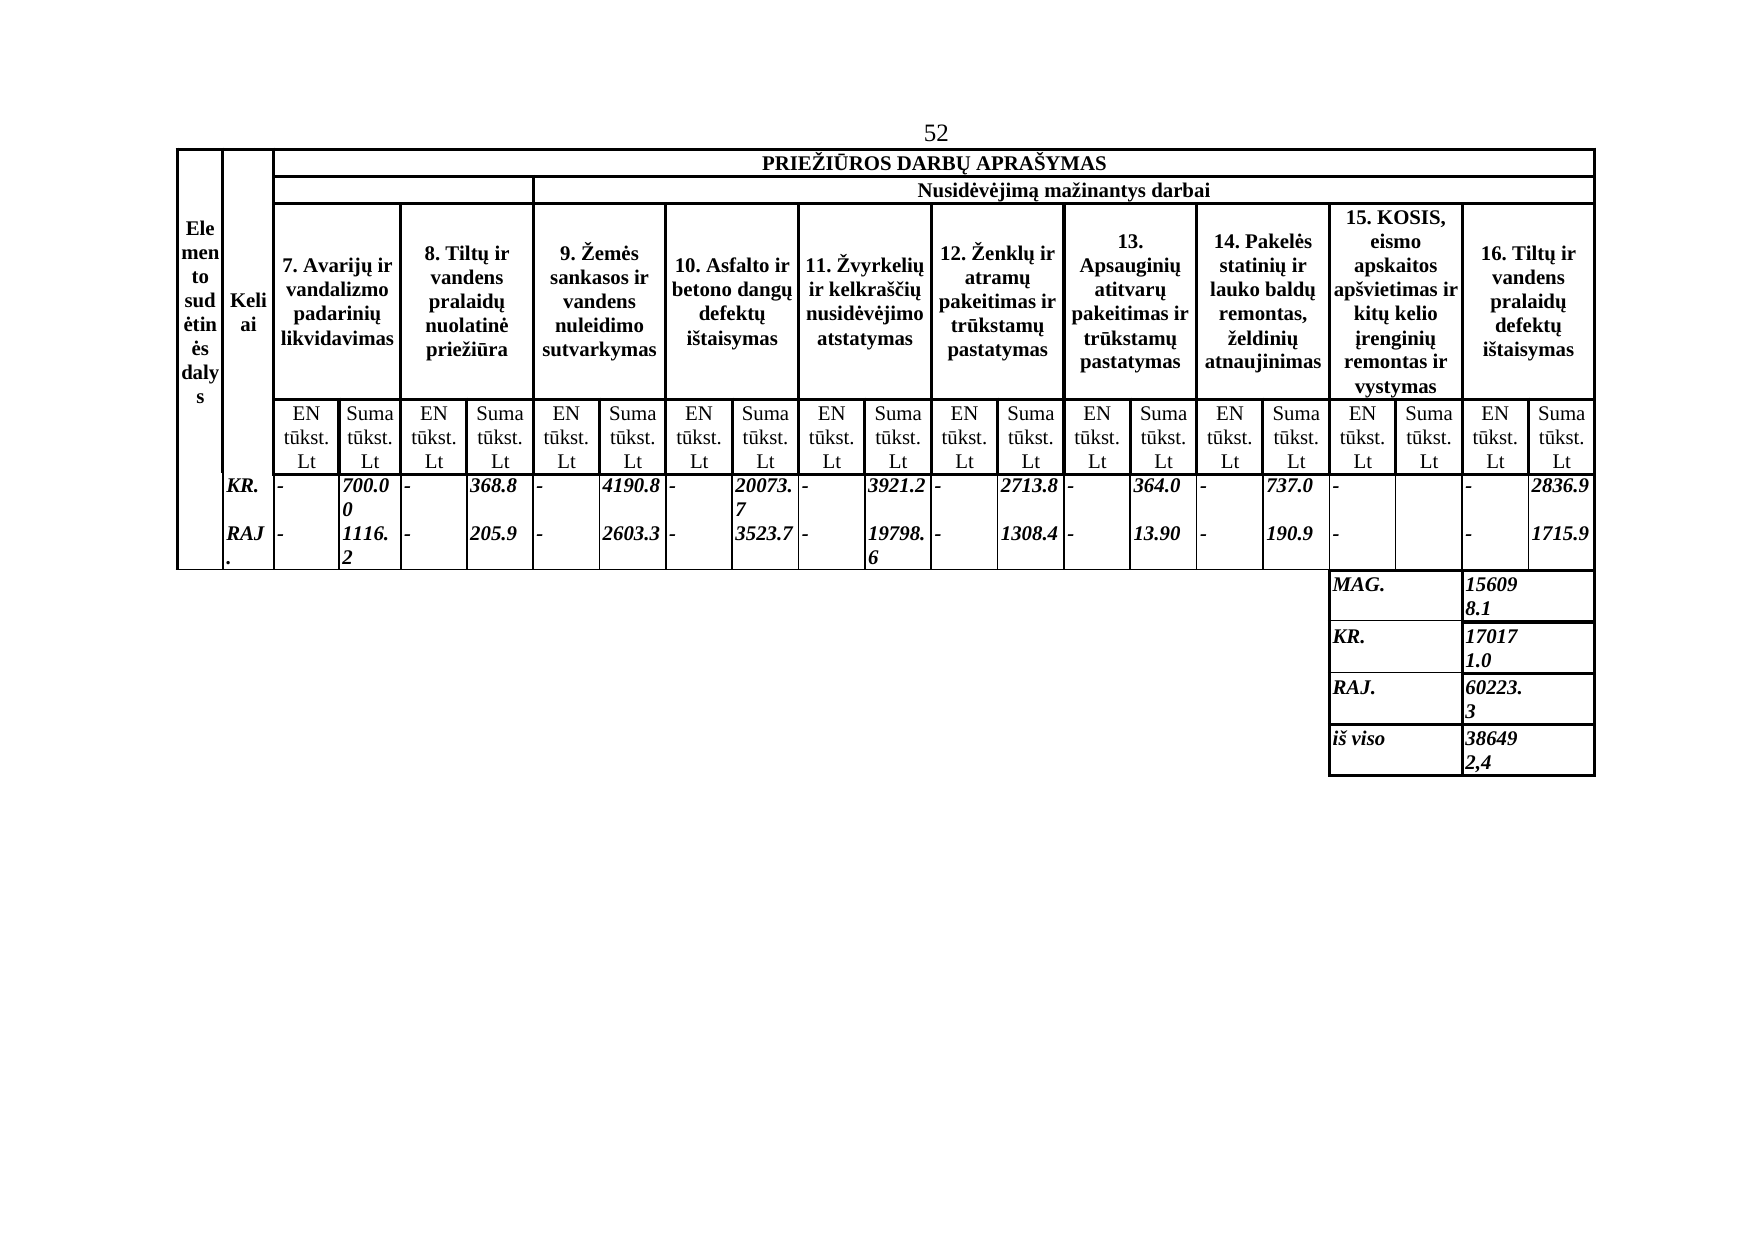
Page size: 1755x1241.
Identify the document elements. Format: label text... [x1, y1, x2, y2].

table_cell [179, 521, 222, 569]
table_cell 16. Tiltų ir vandens pralaidų defektų ištaisymas [1464, 205, 1593, 398]
table_cell 170171.0 [1464, 624, 1528, 672]
table_cell iš viso [1331, 726, 1396, 774]
table_cell 13.90 [1131, 521, 1196, 569]
table_cell 364.0 [1131, 476, 1196, 521]
table_cell 700.00 [340, 476, 400, 521]
table_cell - [275, 476, 338, 521]
table_cell 3523.7 [733, 521, 798, 569]
table_cell 2603.3 [600, 521, 665, 569]
table_cell Suma tūkst. Lt [1264, 401, 1328, 473]
table_cell [1396, 726, 1461, 774]
table_cell [1396, 476, 1461, 521]
table_cell 386492,4 [1464, 726, 1528, 774]
table_cell - [534, 476, 599, 521]
table_cell 19798.6 [866, 521, 930, 569]
table_cell 14. Pakelės statinių ir lauko baldų remontas, želdinių atnaujinimas [1198, 205, 1328, 398]
table_cell 737.0 [1264, 476, 1329, 521]
table_cell Nusidėvėjimą mažinantys darbai [535, 178, 1593, 202]
table_cell 190.9 [1264, 521, 1329, 569]
table_cell 368.8 [468, 476, 532, 521]
table_cell Suma tūkst. Lt [1397, 401, 1461, 473]
table_header PRIEŽIŪROS DARBŲ APRAŠYMAS [275, 151, 1593, 175]
table_cell 2836.9 [1529, 476, 1593, 521]
table_cell 10. Asfalto ir betono dangų defektų ištaisymas [667, 205, 797, 398]
table_cell [1528, 675, 1593, 723]
table_cell - [932, 476, 997, 521]
table_cell - [667, 521, 731, 569]
table_cell RAJ. [1331, 673, 1396, 723]
table_cell - [1330, 476, 1395, 521]
table_cell [1528, 726, 1593, 774]
table_header Keliai [224, 151, 272, 473]
table_cell 2713.8 [998, 476, 1063, 521]
table_cell EN tūkst. Lt [800, 401, 863, 473]
table_cell - [1463, 476, 1528, 521]
table_cell - [1463, 521, 1528, 569]
table_cell KR. [1331, 621, 1396, 672]
table_cell - [1065, 476, 1129, 521]
table_cell 205.9 [468, 521, 532, 569]
table_cell [275, 178, 532, 202]
table_cell Suma tūkst. Lt [601, 401, 664, 473]
table_cell MAG. [1331, 572, 1396, 620]
table_cell [1396, 673, 1461, 723]
table_cell 4190.8 [600, 476, 665, 521]
table_cell EN tūkst. Lt [667, 401, 731, 473]
table_cell Suma tūkst. Lt [341, 401, 399, 473]
table_cell 8. Tiltų ir vandens pralaidų nuolatinė priežiūra [402, 205, 532, 398]
table_cell Suma tūkst. Lt [1132, 401, 1195, 473]
table_cell Suma tūkst. Lt [1530, 401, 1593, 473]
table_cell Suma tūkst. Lt [866, 401, 930, 473]
table_cell - [799, 521, 864, 569]
table_cell 20073.7 [733, 476, 798, 521]
table_cell 12. Ženklų ir atramų pakeitimas ir trūkstamų pastatymas [933, 205, 1062, 398]
table_cell [177, 570, 1328, 774]
table_cell EN tūkst. Lt [1464, 401, 1527, 473]
table_cell [1528, 624, 1593, 672]
table_cell Suma tūkst. Lt [999, 401, 1062, 473]
table_cell 13. Apsauginių atitvarų pakeitimas ir trūkstamų pastatymas [1066, 205, 1195, 398]
table_cell EN tūkst. Lt [402, 401, 465, 473]
table_cell - [1197, 521, 1262, 569]
table_cell [179, 473, 222, 521]
table_cell [1396, 521, 1461, 569]
table_cell 1308.4 [998, 521, 1063, 569]
table_cell RAJ. [224, 521, 273, 569]
table_cell EN tūkst. Lt [1066, 401, 1129, 473]
table_cell 11. Žvyrkelių ir kelkraščių nusidėvėjimo atstatymas [800, 205, 930, 398]
table_cell 7. Avarijų ir vandalizmo padarinių likvidavimas [275, 205, 399, 398]
table_cell - [275, 521, 338, 569]
table_cell EN tūkst. Lt [1198, 401, 1261, 473]
table_cell - [932, 521, 997, 569]
table_cell EN tūkst. Lt [933, 401, 996, 473]
table_cell - [402, 521, 466, 569]
table_cell 3921.2 [866, 476, 930, 521]
table_cell [1528, 572, 1593, 620]
table_cell - [402, 476, 466, 521]
table_cell - [799, 476, 864, 521]
table_cell 1715.9 [1529, 521, 1593, 569]
table_cell 9. Žemės sankasos ir vandens nuleidimo sutvarkymas [535, 205, 664, 398]
table_cell 60223.3 [1464, 675, 1528, 723]
table_cell 15. KOSIS, eismo apskaitos apšvietimas ir kitų kelio įrenginių remontas ir vystymas [1331, 205, 1461, 398]
table_cell Suma tūkst. Lt [734, 401, 797, 473]
table_cell - [534, 521, 599, 569]
table_cell - [667, 476, 731, 521]
table_cell EN tūkst. Lt [535, 401, 598, 473]
table_cell - [1330, 521, 1395, 569]
table_cell [1396, 621, 1461, 672]
table_cell 156098.1 [1464, 572, 1528, 620]
table_cell Suma tūkst. Lt [468, 401, 532, 473]
table_cell EN tūkst. Lt [1331, 401, 1394, 473]
table_header Elemento sudėtinės dalys [179, 151, 221, 473]
table_cell KR. [224, 473, 273, 521]
table_cell - [1197, 476, 1262, 521]
table_cell EN tūkst. Lt [275, 401, 337, 473]
table_cell - [1065, 521, 1129, 569]
table_cell 1116.2 [340, 521, 400, 569]
table_cell [1396, 572, 1461, 620]
